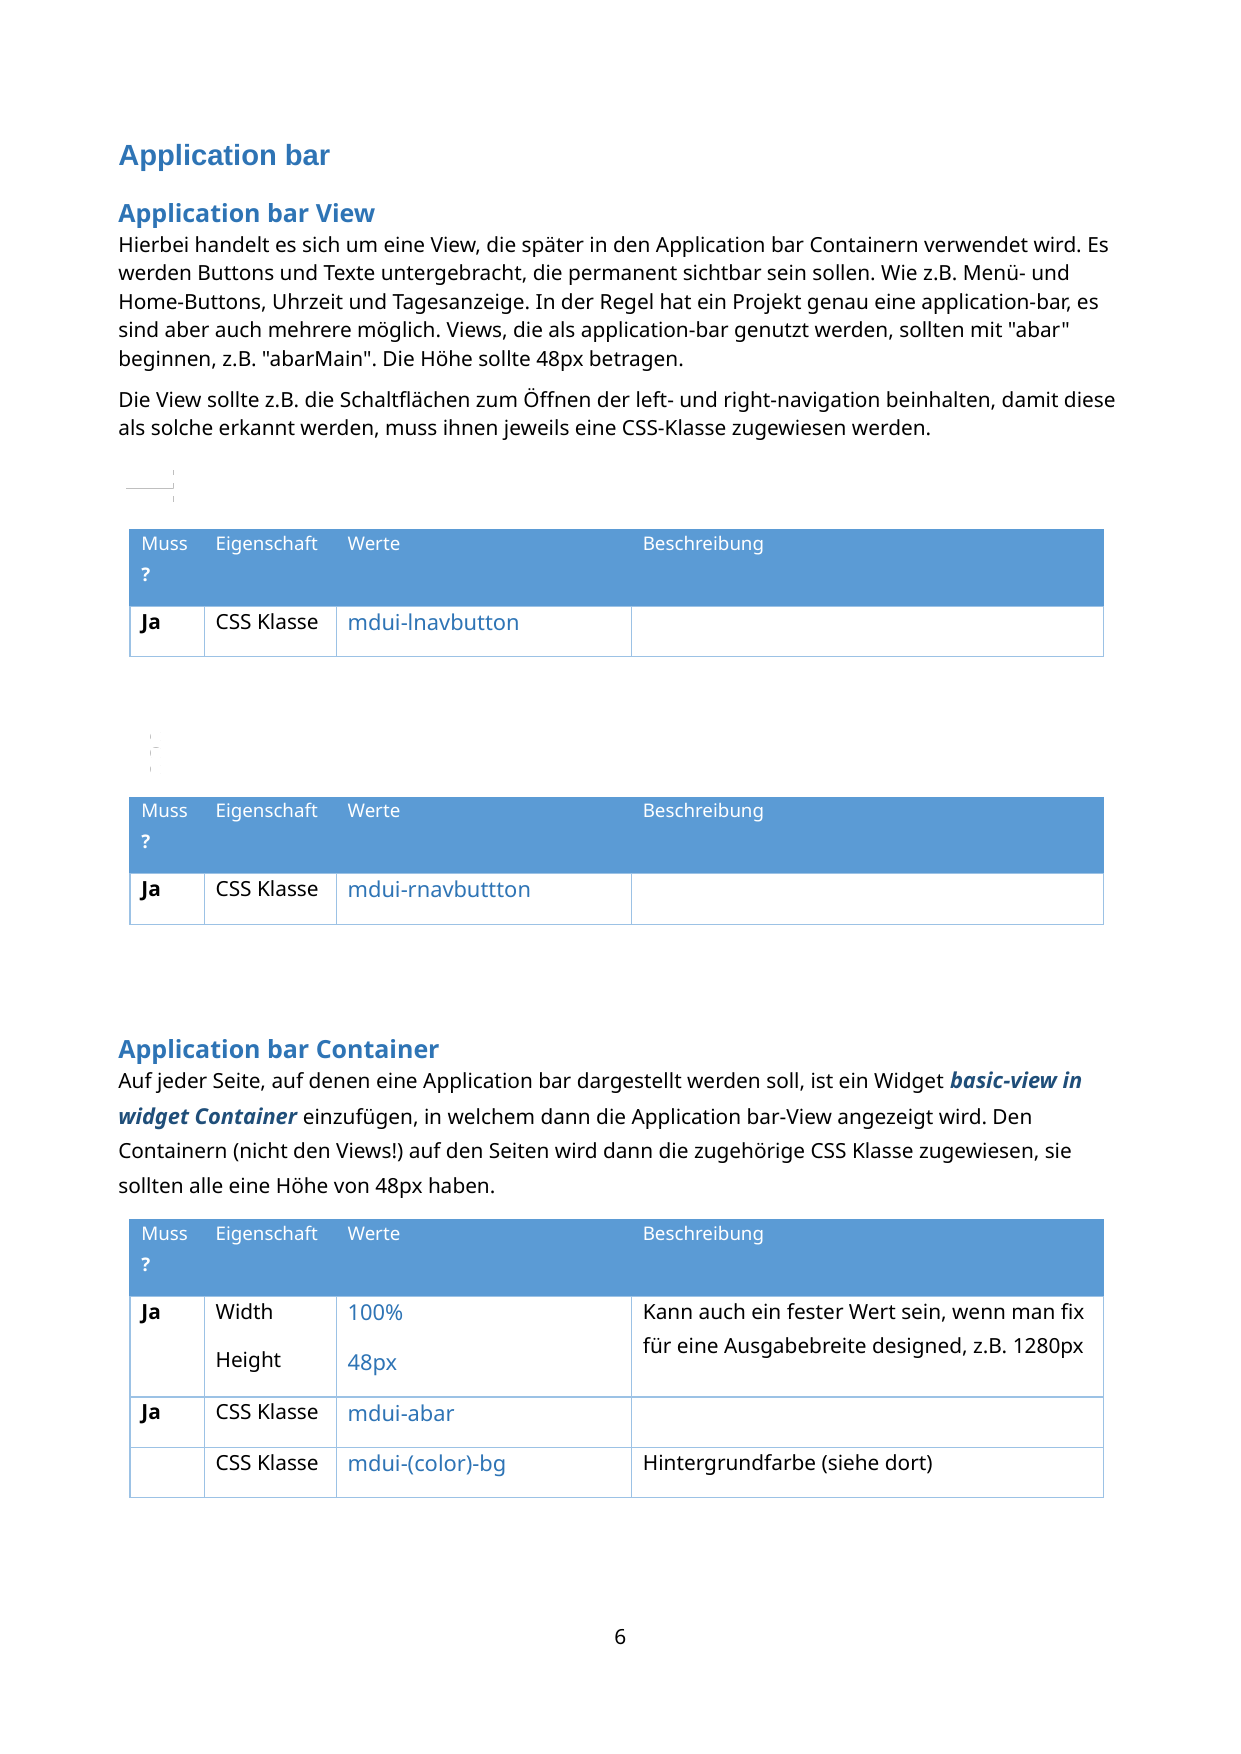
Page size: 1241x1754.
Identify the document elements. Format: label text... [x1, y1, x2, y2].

table_cell Hintergrundfarbe (siehe dort) [632, 1448, 1103, 1497]
table_header Beschreibung [631, 530, 1103, 606]
table_cell Ja [131, 607, 204, 656]
table_header Eigenschaft [204, 530, 336, 606]
table_cell mdui-abar [337, 1398, 631, 1447]
table_cell mdui-(color)-bg [337, 1448, 631, 1497]
table_cell [632, 1398, 1103, 1447]
table_header Muss? [131, 798, 204, 873]
subtitle Application bar [118, 137, 1122, 171]
table_cell [632, 874, 1103, 923]
table_header Muss? [131, 1220, 204, 1296]
table_cell Ja [131, 1398, 204, 1447]
subtitle Application bar Container [118, 1031, 1122, 1066]
table_header Werte [336, 530, 631, 606]
table_cell Ja [131, 1297, 204, 1396]
table_cell mdui-lnavbutton [337, 607, 631, 656]
table_cell CSS Klasse [205, 874, 336, 923]
table_header Eigenschaft [204, 798, 336, 873]
table_cell CSS Klasse [205, 1398, 336, 1447]
table_header Muss? [131, 530, 204, 606]
subtitle Application bar View [118, 196, 1122, 230]
table_cell Width Height [205, 1297, 336, 1396]
text Hierbei handelt es sich um eine View, die später in den Application bar Containern verwendet wird. Es werden Buttons und Texte untergebracht, die permanent sichtbar sein sollen. Wie z.B. Menü- und Home-Buttons, Uhrzeit und Tagesanzeige. In der Regel hat ein Projekt genau eine application-bar, es sind aber auch mehrere möglich. Views, die als application-bar genutzt werden, sollten mit "abar" beginnen, z.B. "abarMain". Die Höhe sollte 48px betragen. [118, 230, 1122, 372]
table_header Werte [336, 798, 631, 873]
table_cell [131, 1448, 204, 1497]
table_cell mdui-rnavbuttton [337, 874, 631, 923]
table_header Beschreibung [631, 1220, 1103, 1296]
table_cell CSS Klasse [205, 1448, 336, 1497]
table_cell [632, 607, 1103, 656]
text Auf jeder Seite, auf denen eine Application bar dargestellt werden soll, ist ein Widget basic-view in widget Container einzufügen, in welchem dann die Application bar-View angezeigt wird. Den Containern (nicht den Views!) auf den Seiten wird dann die zugehörige CSS Klasse zugewiesen, sie sollten alle eine Höhe von 48px haben. [118, 1066, 1122, 1199]
table_cell Ja [131, 874, 204, 923]
text Die View sollte z.B. die Schaltflächen zum Öffnen der left- und right-navigation beinhalten, damit diese als solche erkannt werden, muss ihnen jeweils eine CSS-Klasse zugewiesen werden. [118, 385, 1122, 442]
table_header Beschreibung [631, 798, 1103, 873]
table_cell CSS Klasse [205, 607, 336, 656]
table_cell 100% 48px [337, 1297, 631, 1396]
table_header Werte [336, 1220, 631, 1296]
table_cell Kann auch ein fester Wert sein, wenn man fix für eine Ausgabebreite designed, z.B. 1280px [632, 1297, 1103, 1396]
table_header Eigenschaft [204, 1220, 336, 1296]
